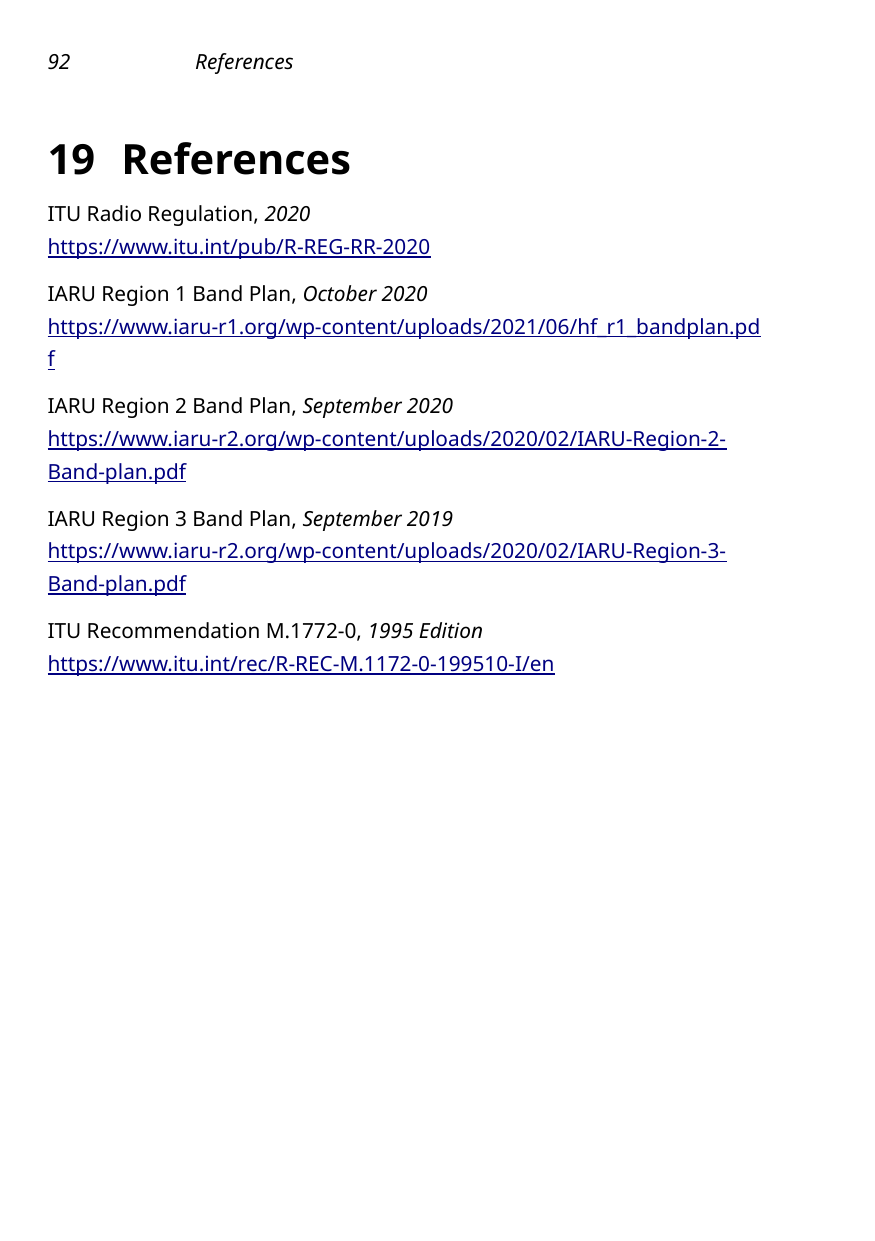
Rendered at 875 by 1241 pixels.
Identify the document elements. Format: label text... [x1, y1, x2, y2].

subtitle References [47, 130, 768, 187]
text IARU Region 2 Band Plan, September 2020 https://www.iaru-r2.org/wp-content/uploads/2020/02/IARU-Region-2-Band-plan.pdf [47, 392, 768, 485]
text ITU Recommendation M.1772-0, 1995 Edition https://www.itu.int/rec/R-REC-M.1172-0-199510-I/en [47, 616, 768, 677]
text IARU Region 3 Band Plan, September 2019 https://www.iaru-r2.org/wp-content/uploads/2020/02/IARU-Region-3-Band-plan.pdf [47, 504, 768, 598]
text IARU Region 1 Band Plan, October 2020 https://www.iaru-r1.org/wp-content/uploads/2021/06/hf_r1_bandplan.pdf [47, 279, 768, 373]
text ITU Radio Regulation, 2020 https://www.itu.int/pub/R-REG-RR-2020 [47, 199, 768, 261]
